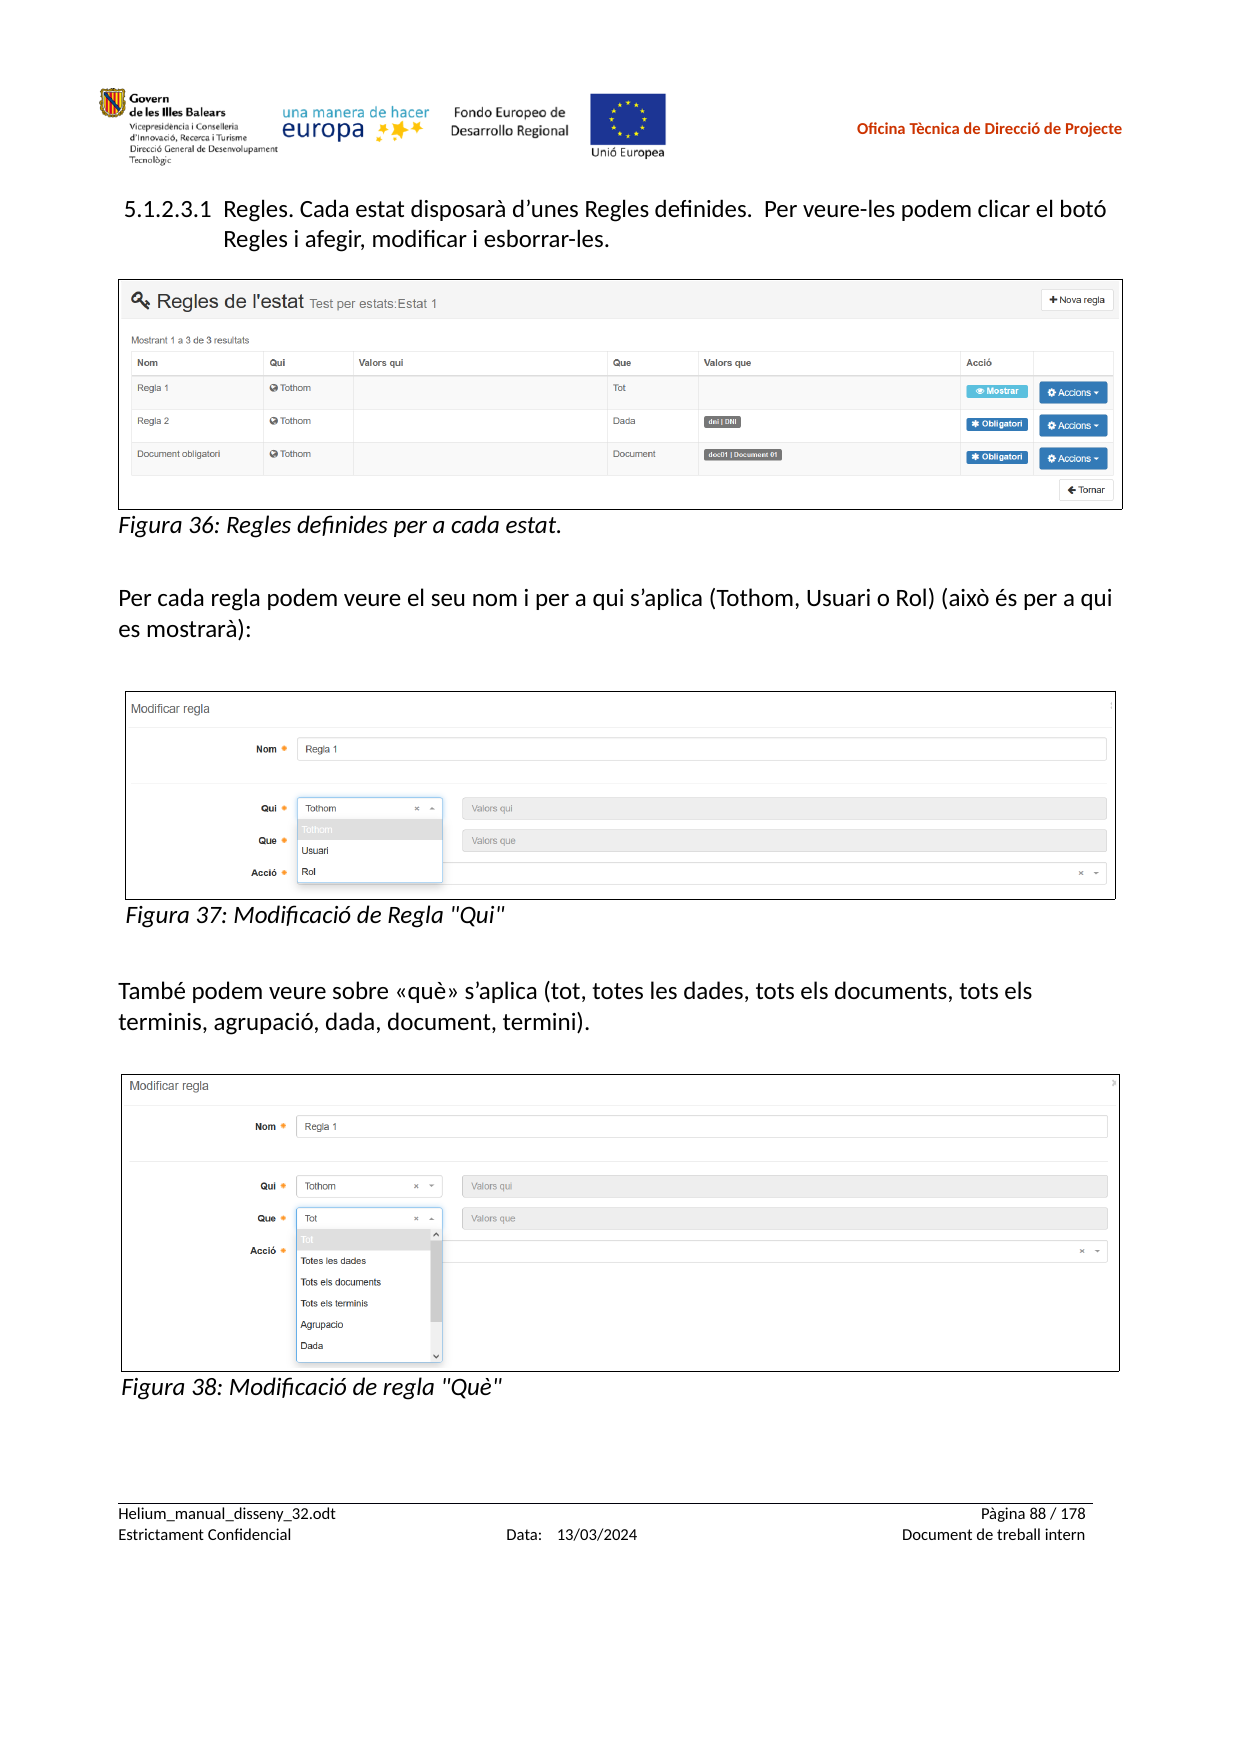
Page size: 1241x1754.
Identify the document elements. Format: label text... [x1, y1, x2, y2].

text Per cada regla podem veure el seu nom i per a qui s’aplica (Tothom, Usuari o Rol) (això és per a qui es mostrarà): [118, 582, 1122, 643]
text [119, 280, 1122, 509]
picture [121, 281, 1119, 506]
text Figura 38: Modificació de regla "Què" [121, 1372, 1119, 1401]
picture [99, 87, 668, 166]
text També podem veure sobre «què» s’aplica (tot, totes les dades, tots els documents, tots els terminis, agrupació, dada, document, termini). [118, 975, 1122, 1036]
subtitle Regles. Cada estat disposarà d’unes Regles definides. Per veure-les podem clicar el botó Regles i afegir, modificar i esborrar-les. [118, 193, 1122, 253]
text Figura 36: Regles definides per a cada estat. [118, 510, 1122, 539]
text Figura 37: Modificació de Regla "Qui" [125, 900, 1115, 929]
picture [124, 1076, 1117, 1368]
picture [128, 693, 1112, 896]
text [126, 692, 1115, 899]
text [122, 1075, 1119, 1371]
